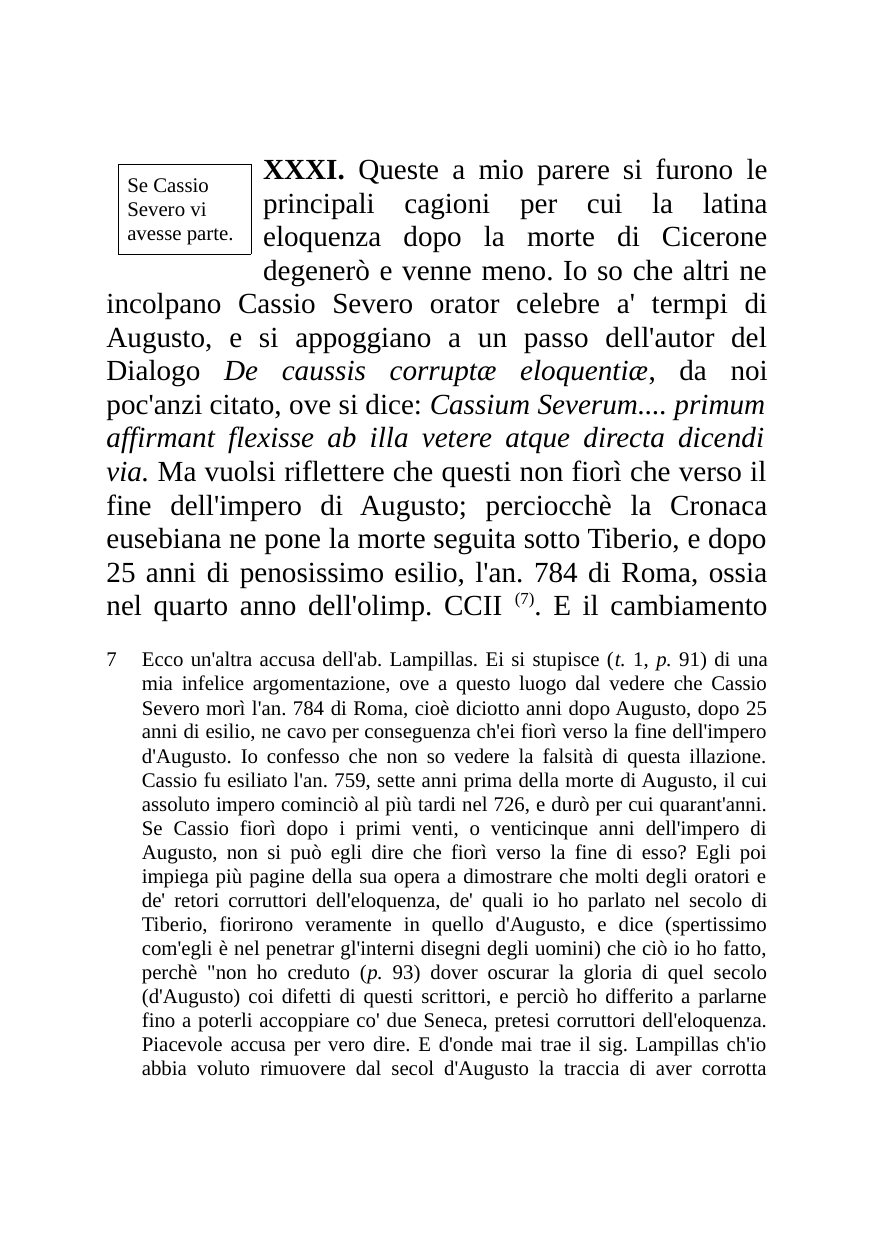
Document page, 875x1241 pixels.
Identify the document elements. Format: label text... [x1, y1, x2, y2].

text Ecco un'altra accusa dell'ab. Lampillas. Ei si stupisce (t. 1, p. 91) di una mia infelice argomentazione, ove a questo luogo dal vedere che Cassio Severo morì l'an. 784 di Roma, cioè diciotto anni dopo Augusto, dopo 25 anni di esilio, ne cavo per conseguenza ch'ei fiorì verso la fine dell'impero d'Augusto. Io confesso che non so vedere la falsità di questa illazione. Cassio fu esiliato l'an. 759, sette anni prima della morte di Augusto, il cui assoluto impero cominciò al più tardi nel 726, e durò per cui quarant'anni. Se Cassio fiorì dopo i primi venti, o venticinque anni dell'impero di Augusto, non si può egli dire che fiorì verso la fine di esso? Egli poi impiega più pagine della sua opera a dimostrare che molti degli oratori e de' retori corruttori dell'eloquenza, de' quali io ho parlato nel secolo di Tiberio, fiorirono veramente in quello d'Augusto, e dice (spertissimo com'egli è nel penetrar gl'interni disegni degli uomini) che ciò io ho fatto, perchè "non ho creduto (p. 93) dover oscurar la gloria di quel secolo (d'Augusto) coi difetti di questi scrittori, e perciò ho differito a parlarne fino a poterli accoppiare co' due Seneca, pretesi corruttori dell'eloquenza. Piacevole accusa per vero dire. E d'onde mai trae il sig. Lampillas ch'io abbia voluto rimuovere dal secol d'Augusto la traccia di aver corrotta [106, 647, 768, 1080]
text Se Cassio Severo vi avesse parte. [127, 173, 242, 245]
text XXXI. Queste a mio parere si furono le principali cagioni per cui la latina eloquenza dopo la morte di Cicerone degenerò e venne meno. Io so che altri ne incolpano Cassio Severo orator celebre a' termpi di Augusto, e si appoggiano a un passo dell'autor del Dialogo De caussis corruptæ eloquentiæ, da noi poc'anzi citato, ove si dice: Cassium Severum.... primum affirmant flexisse ab illa vetere atque directa dicendi via. Ma vuolsi riflettere che questi non fiorì che verso il fine dell'impero di Augusto; perciocchè la Cronaca eusebiana ne pone la morte seguita sotto Tiberio, e dopo 25 anni di penosissimo esilio, l'an. 784 di Roma, ossia nel quarto anno dell'olimp. CCII (). E il cambiamento [106, 152, 768, 622]
